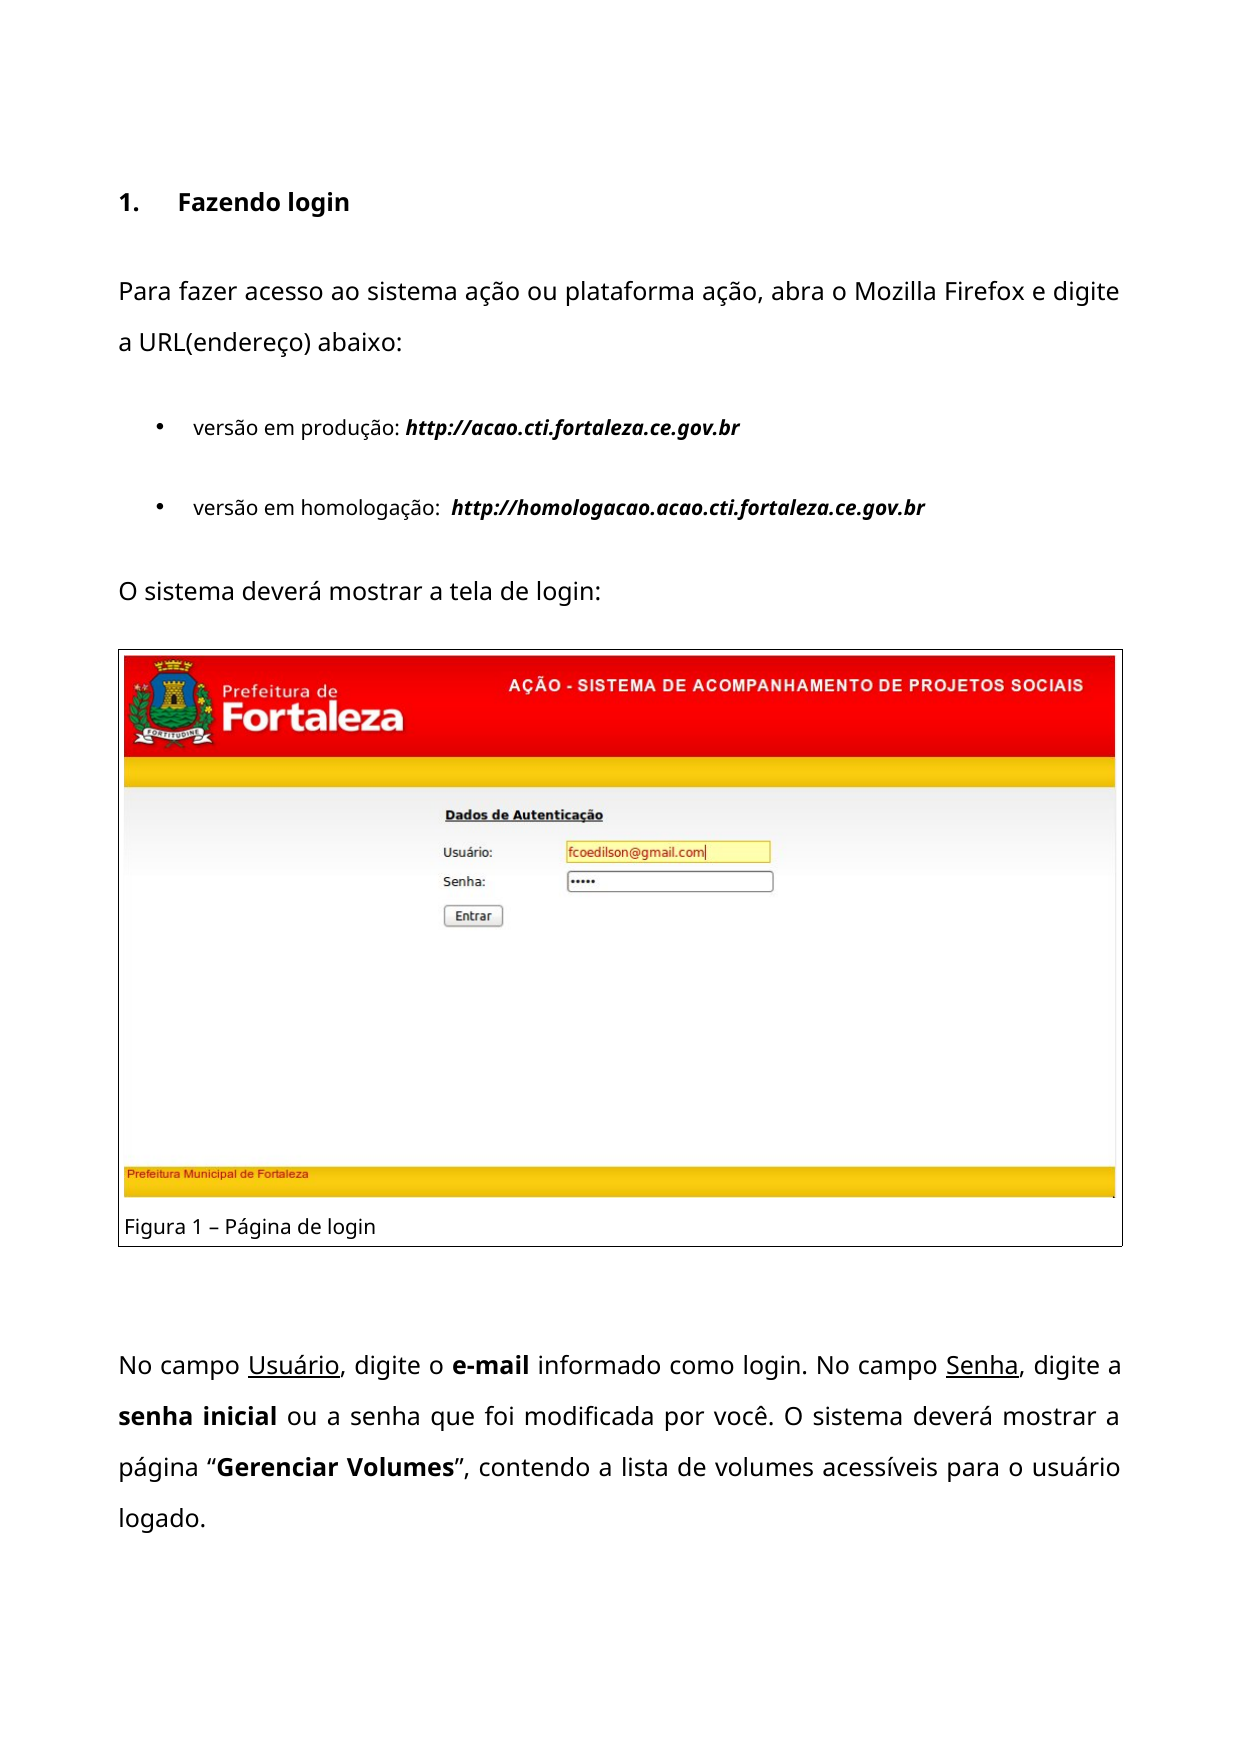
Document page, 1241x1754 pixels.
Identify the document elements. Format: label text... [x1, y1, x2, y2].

list versão em produção: http://acao.cti.fortaleza.ce.gov.br [156, 413, 1122, 442]
table_header Figura 1 – Página de login [119, 650, 1122, 1246]
picture [123, 655, 1117, 1198]
list No campo Usuário, digite o e-mail informado como login. No campo Senha, digite a senha inicial ou a senha que foi modificada por você. O sistema deverá mostrar a página “Gerenciar Volumes”, contendo a lista de volumes acessíveis para o usuário logado. [118, 1347, 1122, 1534]
list Para fazer acesso ao sistema ação ou plataforma ação, abra o Mozilla Firefox e digite a URL(endereço) abaixo: [118, 273, 1122, 359]
list Fazendo login [118, 185, 1122, 219]
list O sistema deverá mostrar a tela de login: [118, 573, 1122, 607]
list versão em homologação: http://homologacao.acao.cti.fortaleza.ce.gov.br [156, 493, 1122, 522]
